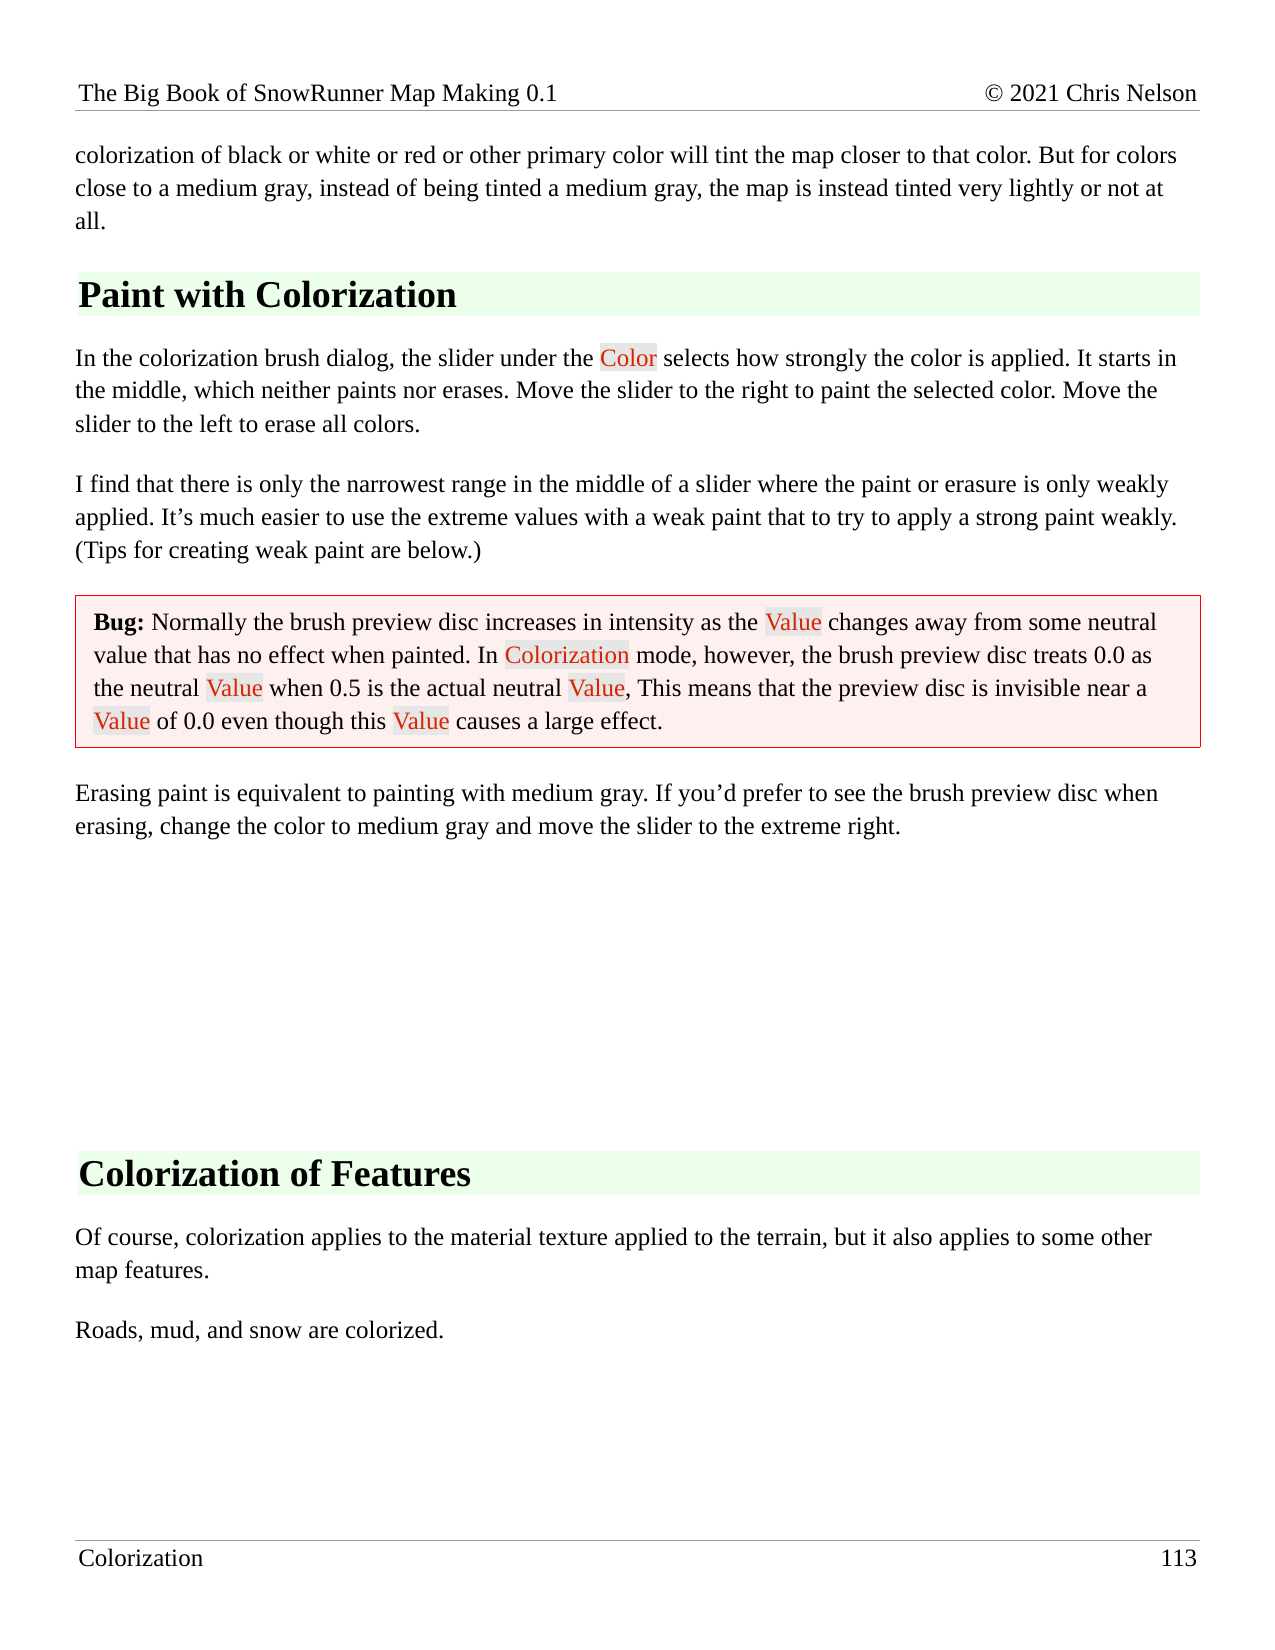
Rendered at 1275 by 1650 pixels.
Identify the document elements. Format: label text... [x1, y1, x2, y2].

subtitle Colorization of Features [78, 1151, 1200, 1195]
text Of course, colorization applies to the material texture applied to the terrain, but it also applies to some other map features. [75, 1222, 1200, 1284]
text I find that there is only the narrowest range in the middle of a slider where the paint or erasure is only weakly applied. It’s much easier to use the extreme values with a weak paint that to try to apply a strong paint weakly. (Tips for creating weak paint are below.) [75, 469, 1200, 563]
text Roads, mud, and snow are colorized. [75, 1315, 1200, 1344]
subtitle Paint with Colorization [78, 272, 1200, 316]
text In the colorization brush dialog, the slider under the Color selects how strongly the color is applied. It starts in the middle, which neither paints nor erases. Move the slider to the right to paint the selected color. Move the slider to the left to erase all colors. [75, 343, 1200, 437]
text colorization of black or white or red or other primary color will tint the map closer to that color. But for colors close to a medium gray, instead of being tinted a medium gray, the map is instead tinted very lightly or not at all. [75, 140, 1200, 235]
text Erasing paint is equivalent to painting with medium gray. If you’d prefer to see the brush preview disc when erasing, change the color to medium gray and move the slider to the extreme right. [75, 778, 1200, 840]
list Normally the brush preview disc increases in intensity as the Value changes away from some neutral value that has no effect when painted. In Colorization mode, however, the brush preview disc treats 0.0 as the neutral Value when 0.5 is the actual neutral Value, This means that the preview disc is invisible near a Value of 0.0 even though this Value causes a large effect. [76, 596, 1200, 747]
